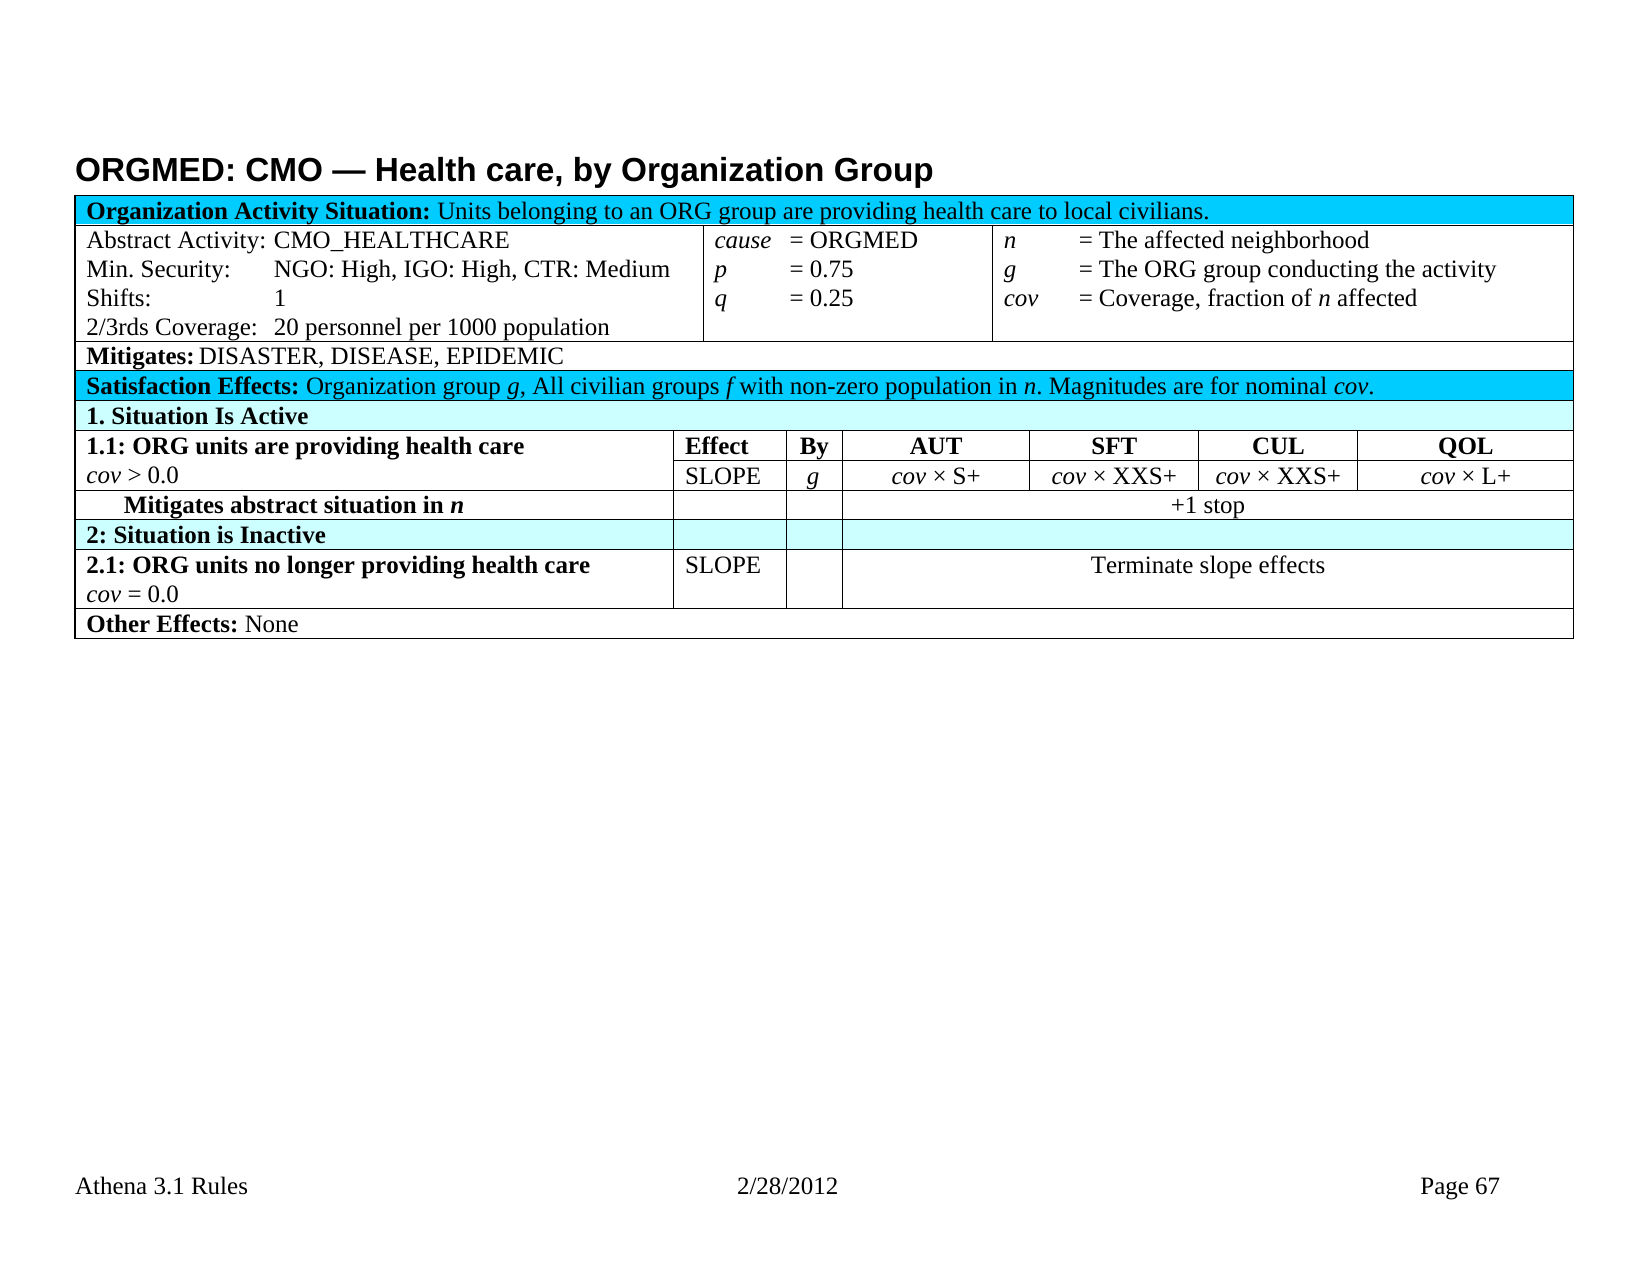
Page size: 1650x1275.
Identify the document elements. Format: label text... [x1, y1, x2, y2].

text ORGMED: CMO — Health care, by Organization Group [75, 150, 1575, 188]
table_cell n = The affected neighborhood g = The ORG group conducting the activity cov = Coverage, fraction of n affected [993, 226, 1573, 341]
table_cell cov × S+ [843, 461, 1029, 489]
table_cell Satisfaction Effects: Organization group g, All civilian groups f with non-zero population in n. Magnitudes are for nominal cov. [76, 371, 1573, 400]
table_cell Other Effects: None [76, 609, 1573, 637]
table_cell 1. Situation Is Active [76, 401, 1573, 430]
table_cell 1.1: ORG units are providing health care cov > 0.0 [76, 431, 673, 489]
table_cell 2: Situation is Inactive [76, 520, 673, 549]
table_cell 2.1: ORG units no longer providing health care cov = 0.0 [76, 550, 673, 608]
table_cell SLOPE [674, 550, 786, 608]
table_cell [843, 520, 1573, 549]
table_cell cov × XXS+ [1030, 461, 1198, 489]
table_cell Terminate slope effects [843, 550, 1573, 608]
table_cell CUL [1199, 431, 1357, 460]
table_cell cause = ORGMED p = 0.75 q = 0.25 [704, 226, 992, 341]
table_cell [787, 520, 842, 549]
table_cell AUT [843, 431, 1029, 460]
table_cell By [787, 431, 842, 460]
table_cell cov × XXS+ [1199, 461, 1357, 489]
table_cell +1 stop [843, 491, 1573, 519]
table_cell Abstract Activity: CMO_HEALTHCARE Min. Security: NGO: High, IGO: High, CTR: Medium Shifts: 1 2/3rds Coverage: 20 personnel per 1000 population [76, 226, 703, 341]
table_cell [674, 520, 786, 549]
table_cell Mitigates abstract situation in n [76, 491, 673, 519]
table_cell [674, 491, 786, 519]
table_cell SLOPE [674, 461, 786, 489]
table_cell Mitigates: DISASTER, DISEASE, EPIDEMIC [76, 342, 1573, 370]
table_cell g [787, 461, 842, 489]
table_cell QOL [1358, 431, 1573, 460]
table_header Organization Activity Situation: Units belonging to an ORG group are providing health care to local civilians. [76, 196, 1573, 224]
table_cell [787, 550, 842, 608]
table_cell SFT [1030, 431, 1198, 460]
table_cell [787, 491, 842, 519]
table_cell Effect [674, 431, 786, 460]
table_cell cov × L+ [1358, 461, 1573, 489]
